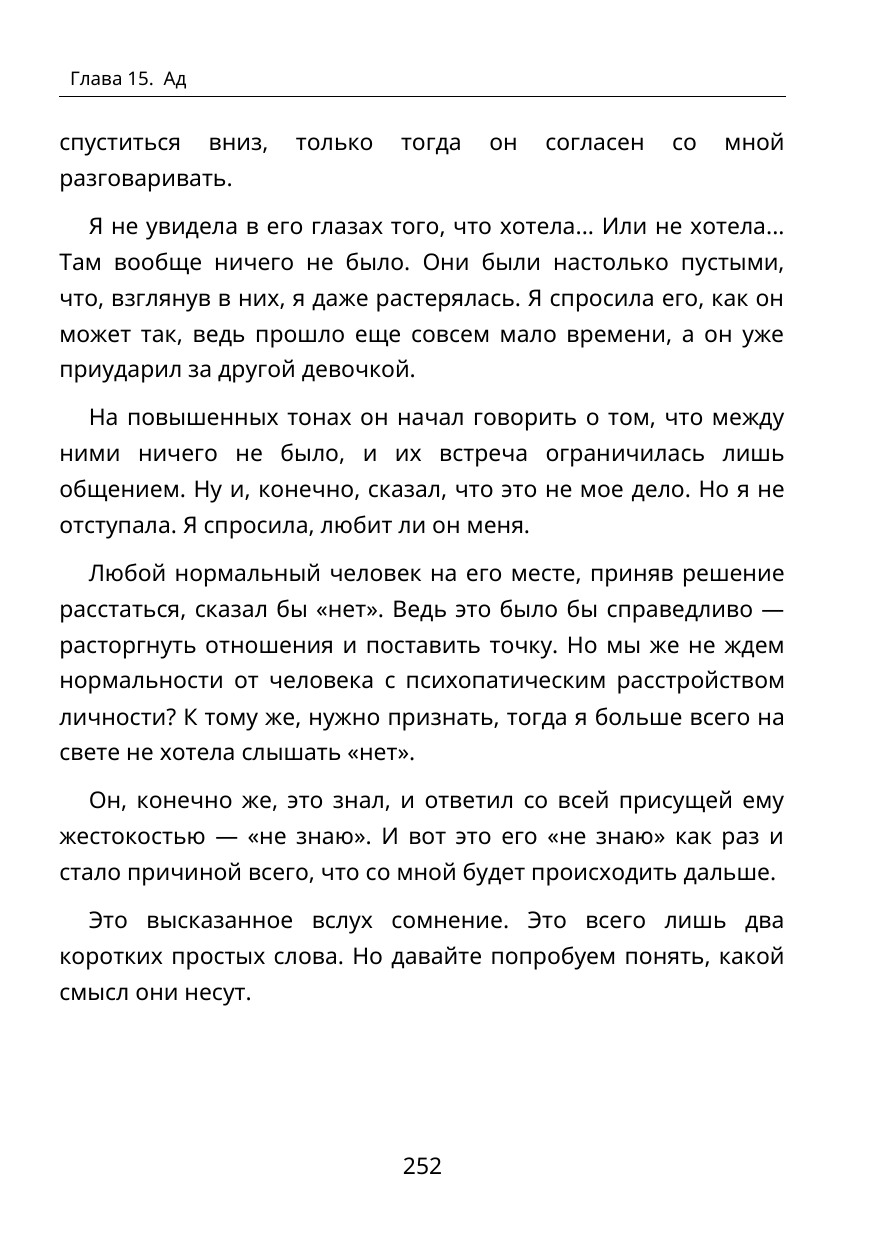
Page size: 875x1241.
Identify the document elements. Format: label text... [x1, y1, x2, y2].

text Любой нормальный человек на его месте, приняв решение расстаться, сказал бы «нет». Ведь это было бы справедливо — расторгнуть отношения и поставить точку. Но мы же не ждем нормальности от человека с психопатическим расстройством личности? К тому же, нужно признать, тогда я больше всего на свете не хотела слышать «нет». [59, 557, 786, 768]
text Это высказанное вслух сомнение. Это всего лишь два коротких простых слова. Но давайте попробуем понять, какой смысл они несут. [59, 904, 786, 1007]
text Он, конечно же, это знал, и ответил со всей присущей ему жестокостью — «не знаю». И вот это его «не знаю» как раз и стало причиной всего, что со мной будет происходить дальше. [59, 784, 786, 887]
text спуститься вниз, только тогда он согласен со мной разговаривать. [59, 126, 786, 193]
text Я не увидела в его глазах того, что хотела... Или не хотела... Там вообще ничего не было. Они были настолько пустыми, что, взглянув в них, я даже растерялась. Я спросила его, как он может так, ведь прошло еще совсем мало времени, а он уже приударил за другой девочкой. [59, 210, 786, 385]
text На повышенных тонах он начал говорить о том, что между ними ничего не было, и их встреча ограничилась лишь общением. Ну и, конечно, сказал, что это не мое дело. Но я не отступала. Я спросила, любит ли он меня. [59, 401, 786, 540]
